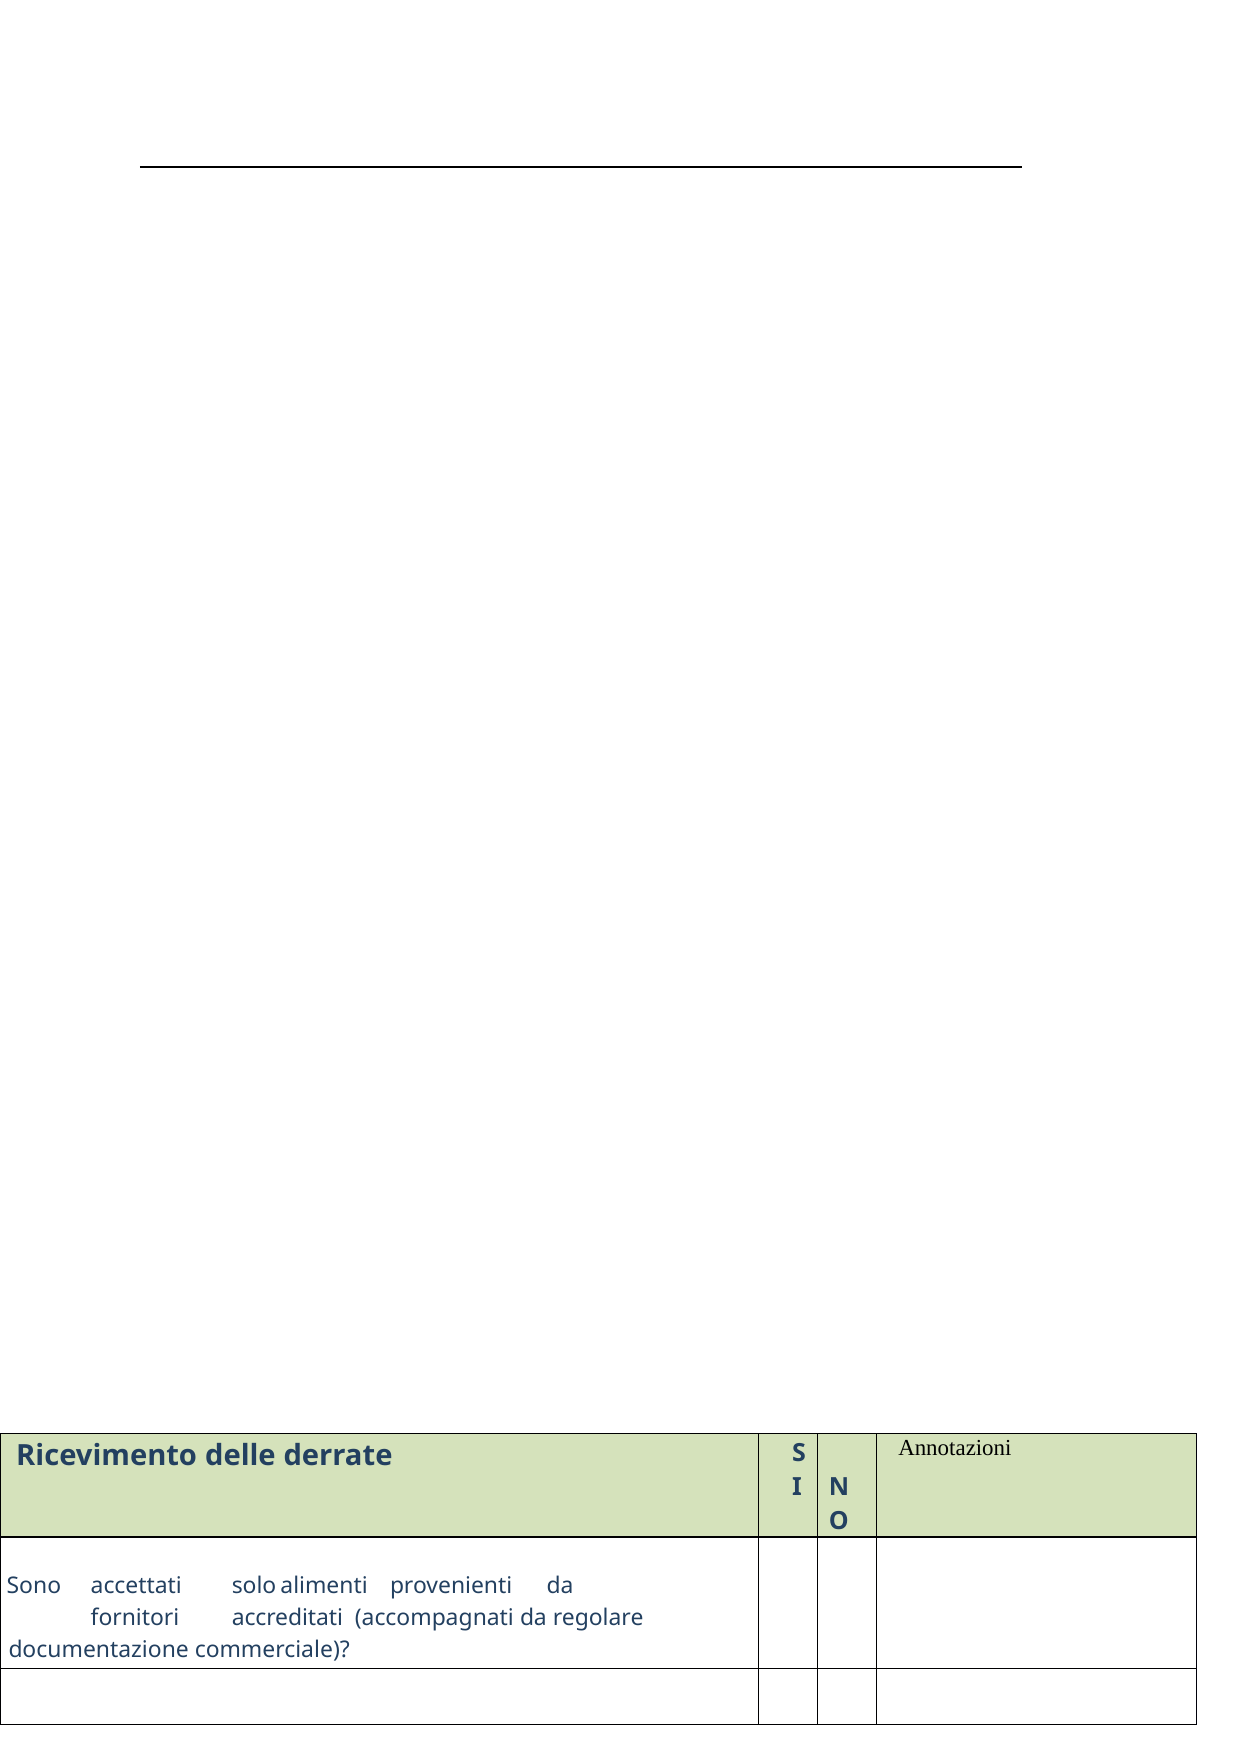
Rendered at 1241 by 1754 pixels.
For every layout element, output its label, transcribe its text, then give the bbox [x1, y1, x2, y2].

table_cell [818, 1538, 876, 1667]
table_cell [818, 1669, 876, 1724]
table_cell [759, 1669, 817, 1724]
table_cell [1, 1669, 758, 1724]
table_header Annotazioni [877, 1434, 1196, 1536]
table_header SI [759, 1434, 817, 1536]
table_header Ricevimento delle derrate [1, 1434, 758, 1536]
table_header NO [818, 1434, 876, 1536]
table_cell [877, 1669, 1196, 1724]
table_cell [877, 1538, 1196, 1667]
subtitle ____________________________________________________________________________ [139, 137, 1197, 172]
table_cell [759, 1538, 817, 1667]
table_cell Sono accettati solo alimenti provenienti da fornitori accreditati (accompagnati da regolare documentazione commerciale)? [1, 1538, 758, 1667]
